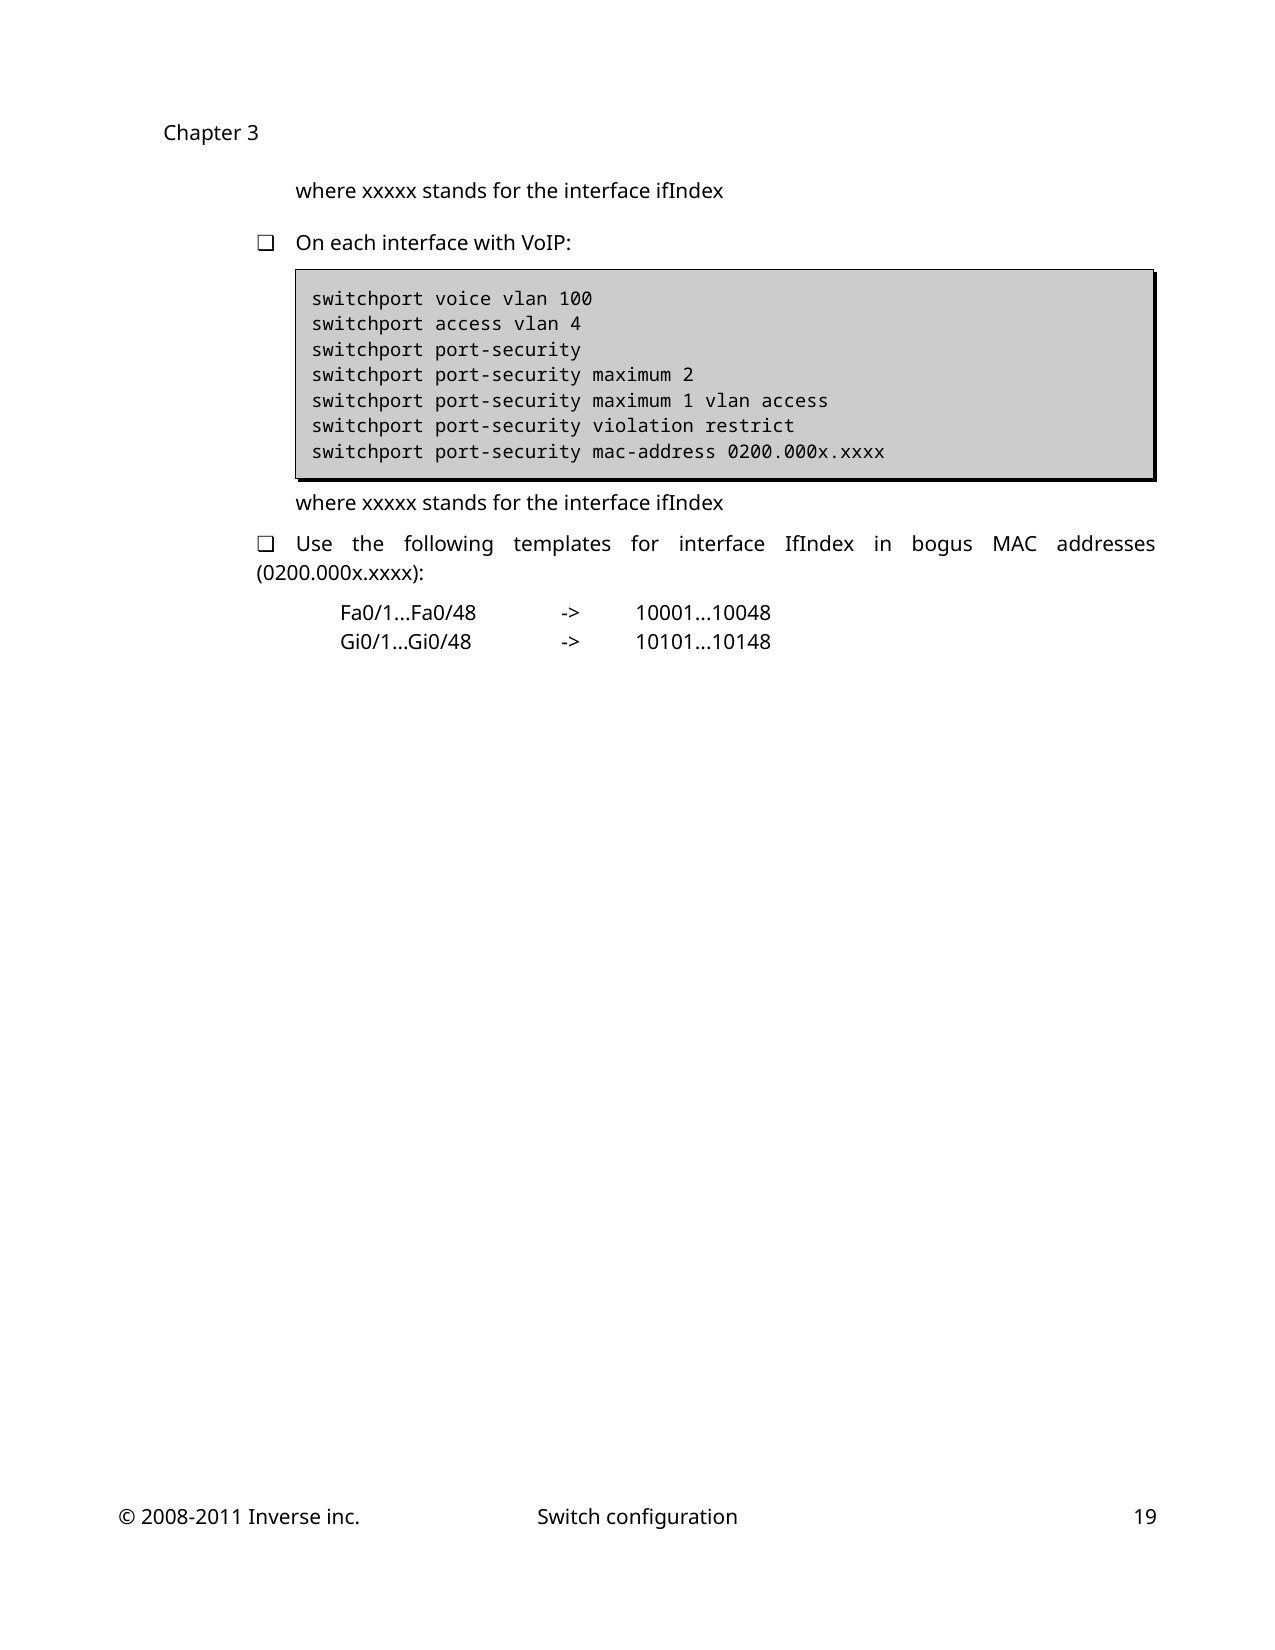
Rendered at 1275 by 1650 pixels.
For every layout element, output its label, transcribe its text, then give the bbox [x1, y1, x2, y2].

text where xxxxx stands for the interface ifIndex [295, 488, 1157, 517]
text where xxxxx stands for the interface ifIndex [295, 176, 1157, 204]
list ❏ Use the following templates for interface IfIndex in bogus MAC addresses (0200.000x.xxxx): [256, 529, 1157, 586]
list ❏ On each interface with VoIP: [256, 228, 1157, 257]
list Fa0/1...Fa0/48 -> 10001...10048 Gi0/1...Gi0/48 -> 10101...10148 [302, 598, 1157, 655]
text switchport voice vlan 100 switchport access vlan 4 switchport port-security switchport port-security maximum 2 switchport port-security maximum 1 vlan access switchport port-security violation restrict switchport port-security mac-address 0200.000x.xxxx [296, 270, 1153, 478]
